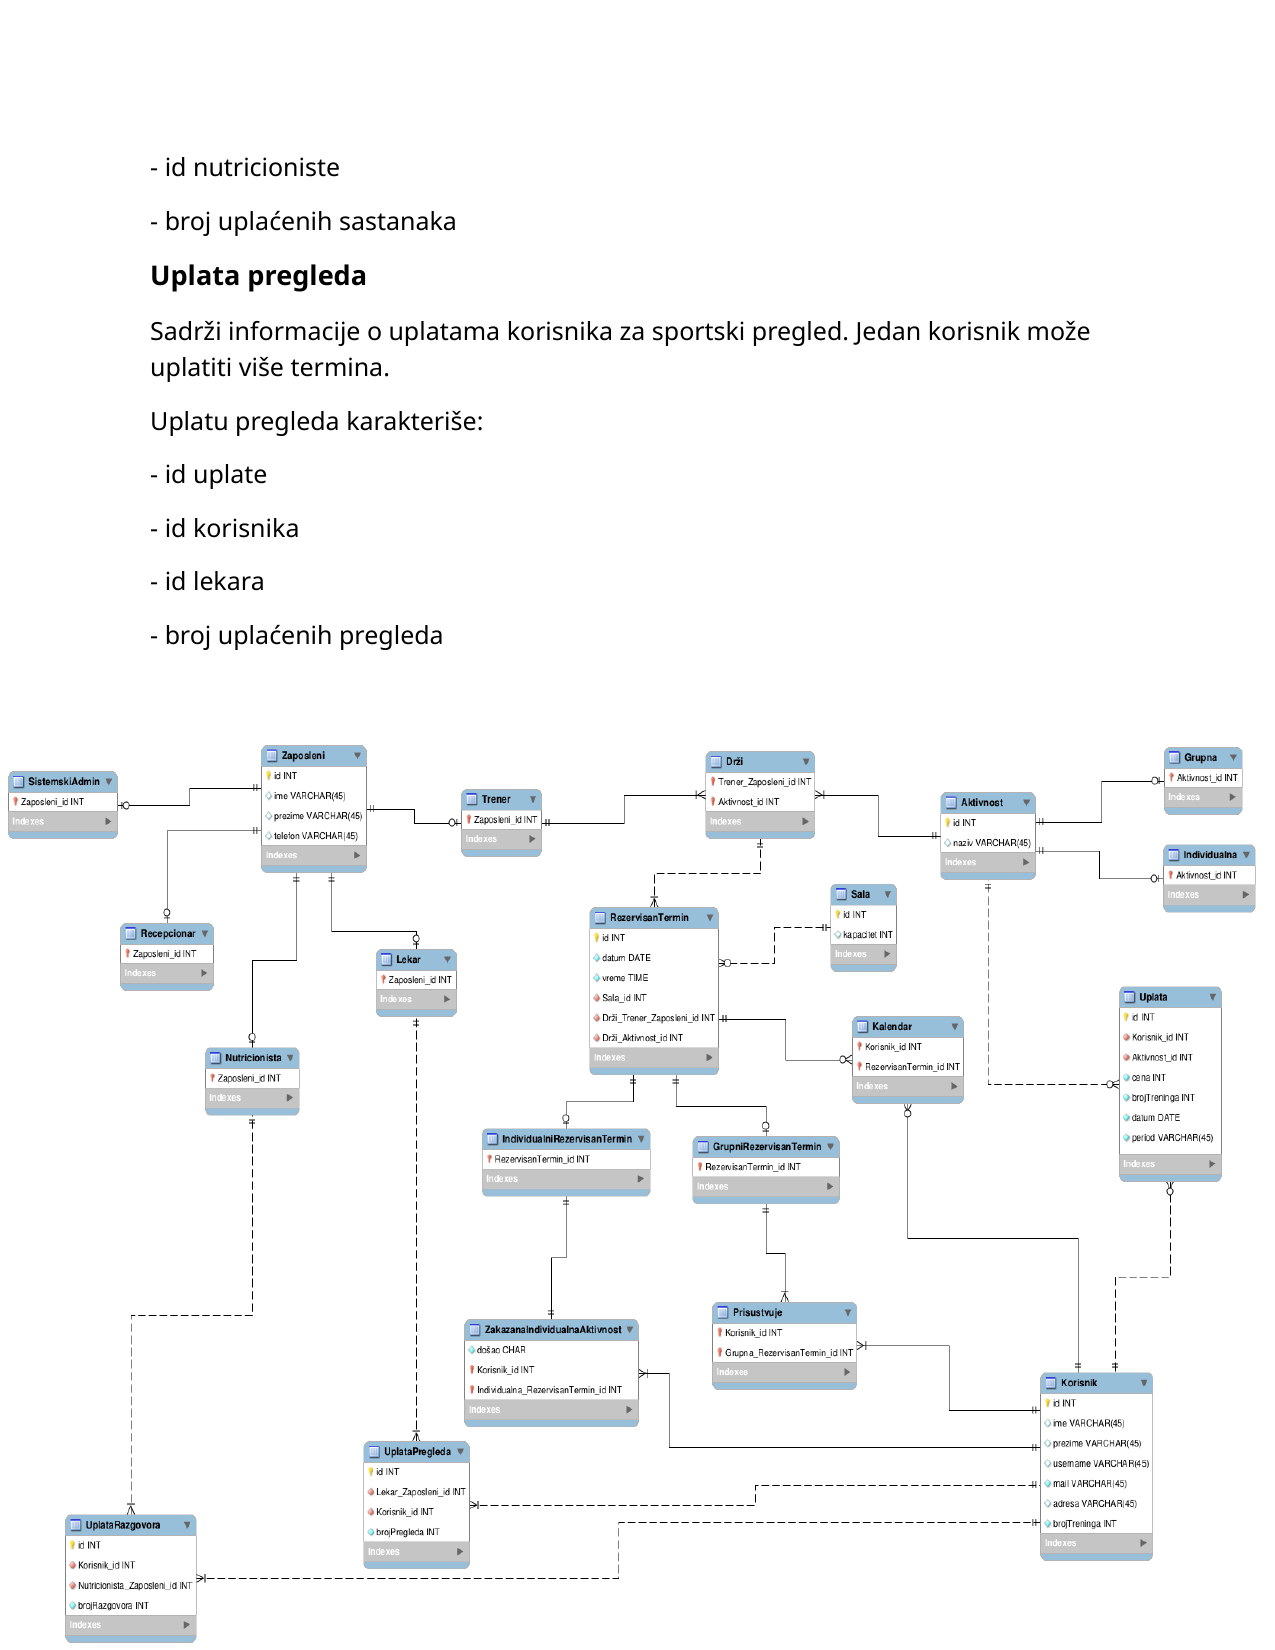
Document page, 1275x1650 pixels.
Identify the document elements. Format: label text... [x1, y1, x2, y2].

text - broj uplaćenih pregleda [150, 617, 1125, 651]
text - id uplate [150, 457, 1125, 491]
text Sadrži informacije o uplatama korisnika za sportski pregled. Jedan korisnik može uplatiti više termina. [150, 313, 1125, 384]
text - id nutricioniste [150, 150, 1125, 184]
text - broj uplaćenih sastanaka [150, 203, 1125, 237]
picture [0, 736, 1262, 1650]
text Uplatu pregleda karakteriše: [150, 403, 1125, 438]
text - id lekara [150, 564, 1125, 598]
text - id korisnika [150, 510, 1125, 544]
text Uplata pregleda [150, 257, 1125, 294]
